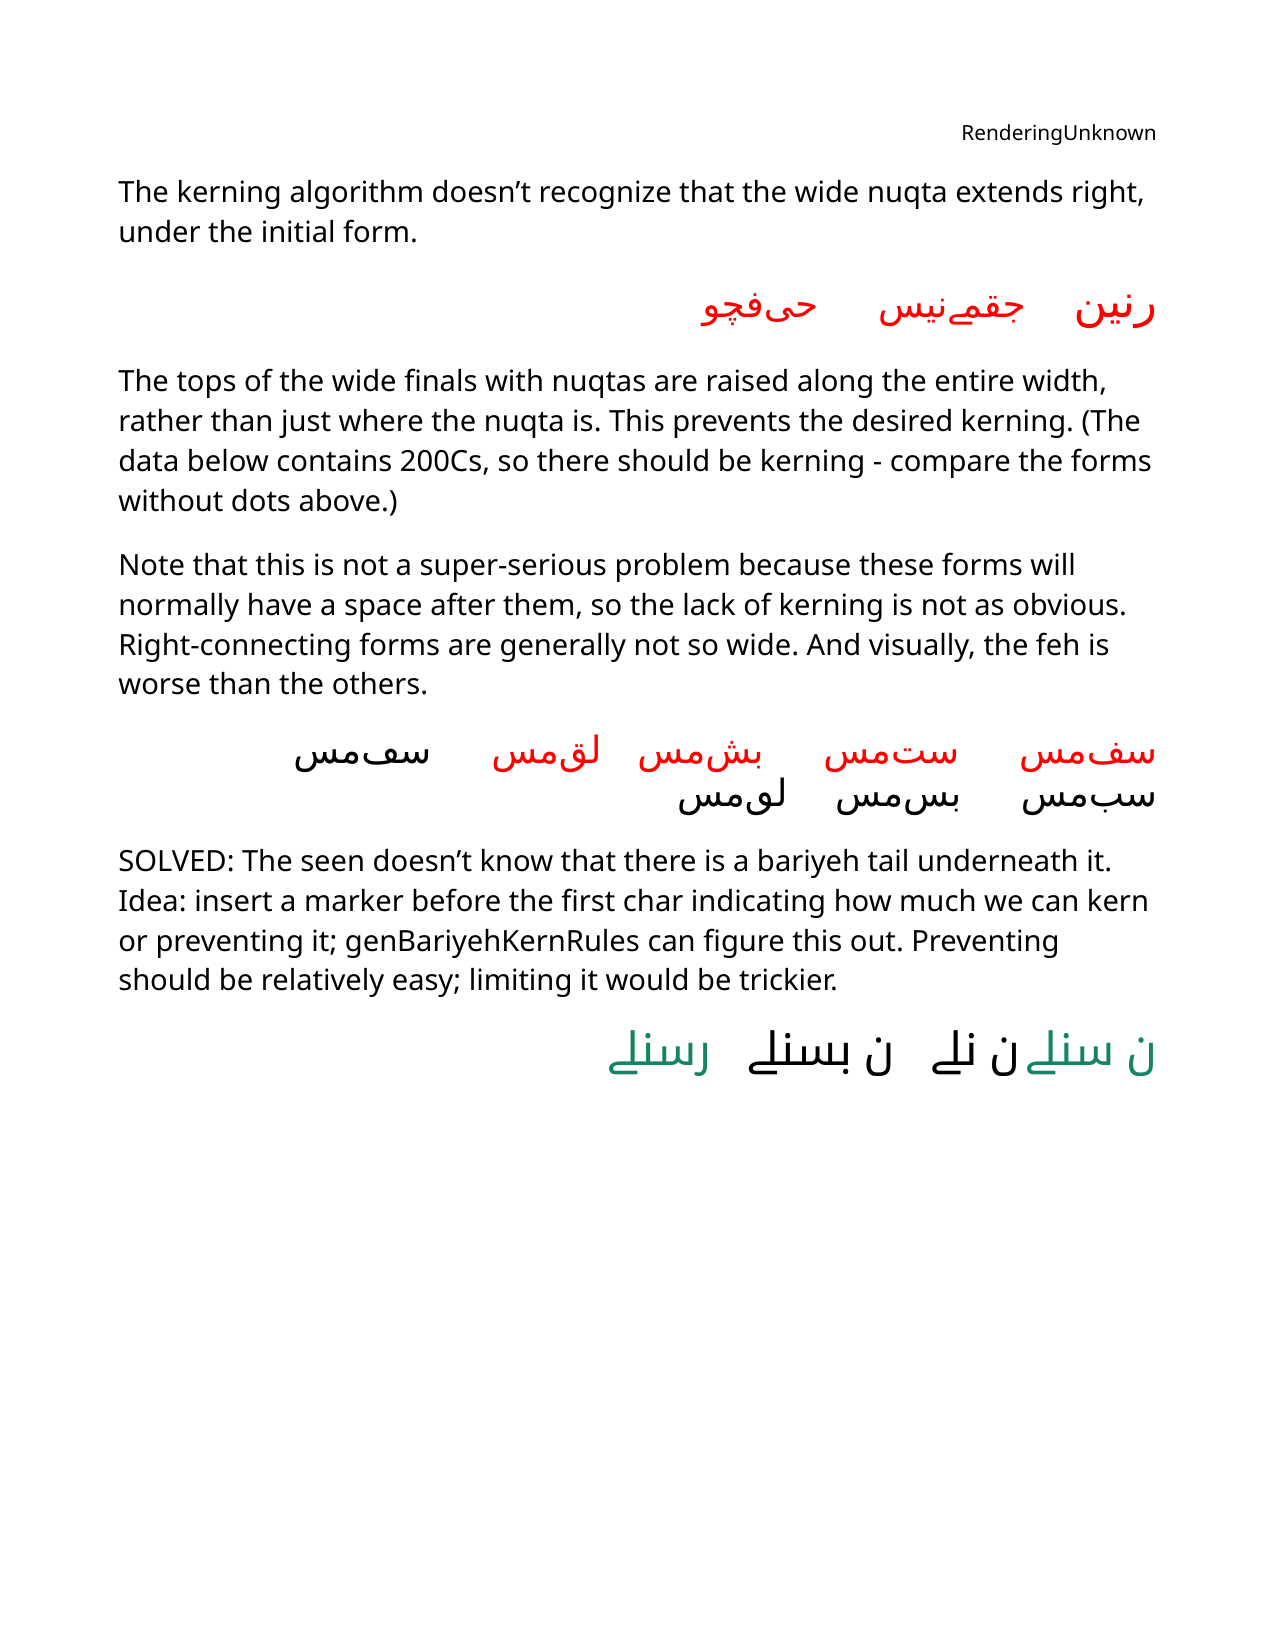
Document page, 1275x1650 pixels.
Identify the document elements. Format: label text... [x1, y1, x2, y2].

text Note that this is not a super-serious problem because these forms will normally have a space after them, so the lack of kerning is not as obvious. Right-connecting forms are generally not so wide. And visually, the feh is worse than the others. [118, 544, 1157, 703]
text The kerning algorithm doesn’t recognize that the wide nuqta extends right, under the initial form. [118, 172, 1157, 251]
text RenderingUnknown [118, 118, 1157, 147]
text ن سنلے ن نلے ن بسنلے رسنلے [118, 1024, 1157, 1084]
text رنین جقمےنیس حی‌فچو [118, 276, 1157, 336]
text The tops of the wide finals with nuqtas are raised along the entire width, rather than just where the nuqta is. This prevents the desired kerning. (The data below contains 200Cs, so there should be kerning - compare the forms without dots above.) [118, 361, 1157, 519]
text سف‌مس ست‌مس بش‌مس لق‌مس سڡ‌مس سب‌مس بس‌مس لٯ‌مس [118, 728, 1157, 816]
text SOLVED: The seen doesn’t know that there is a bariyeh tail underneath it. Idea: insert a marker before the first char indicating how much we can kern or preventing it; genBariyehKernRules can figure this out. Preventing should be relatively easy; limiting it would be trickier. [118, 841, 1157, 999]
